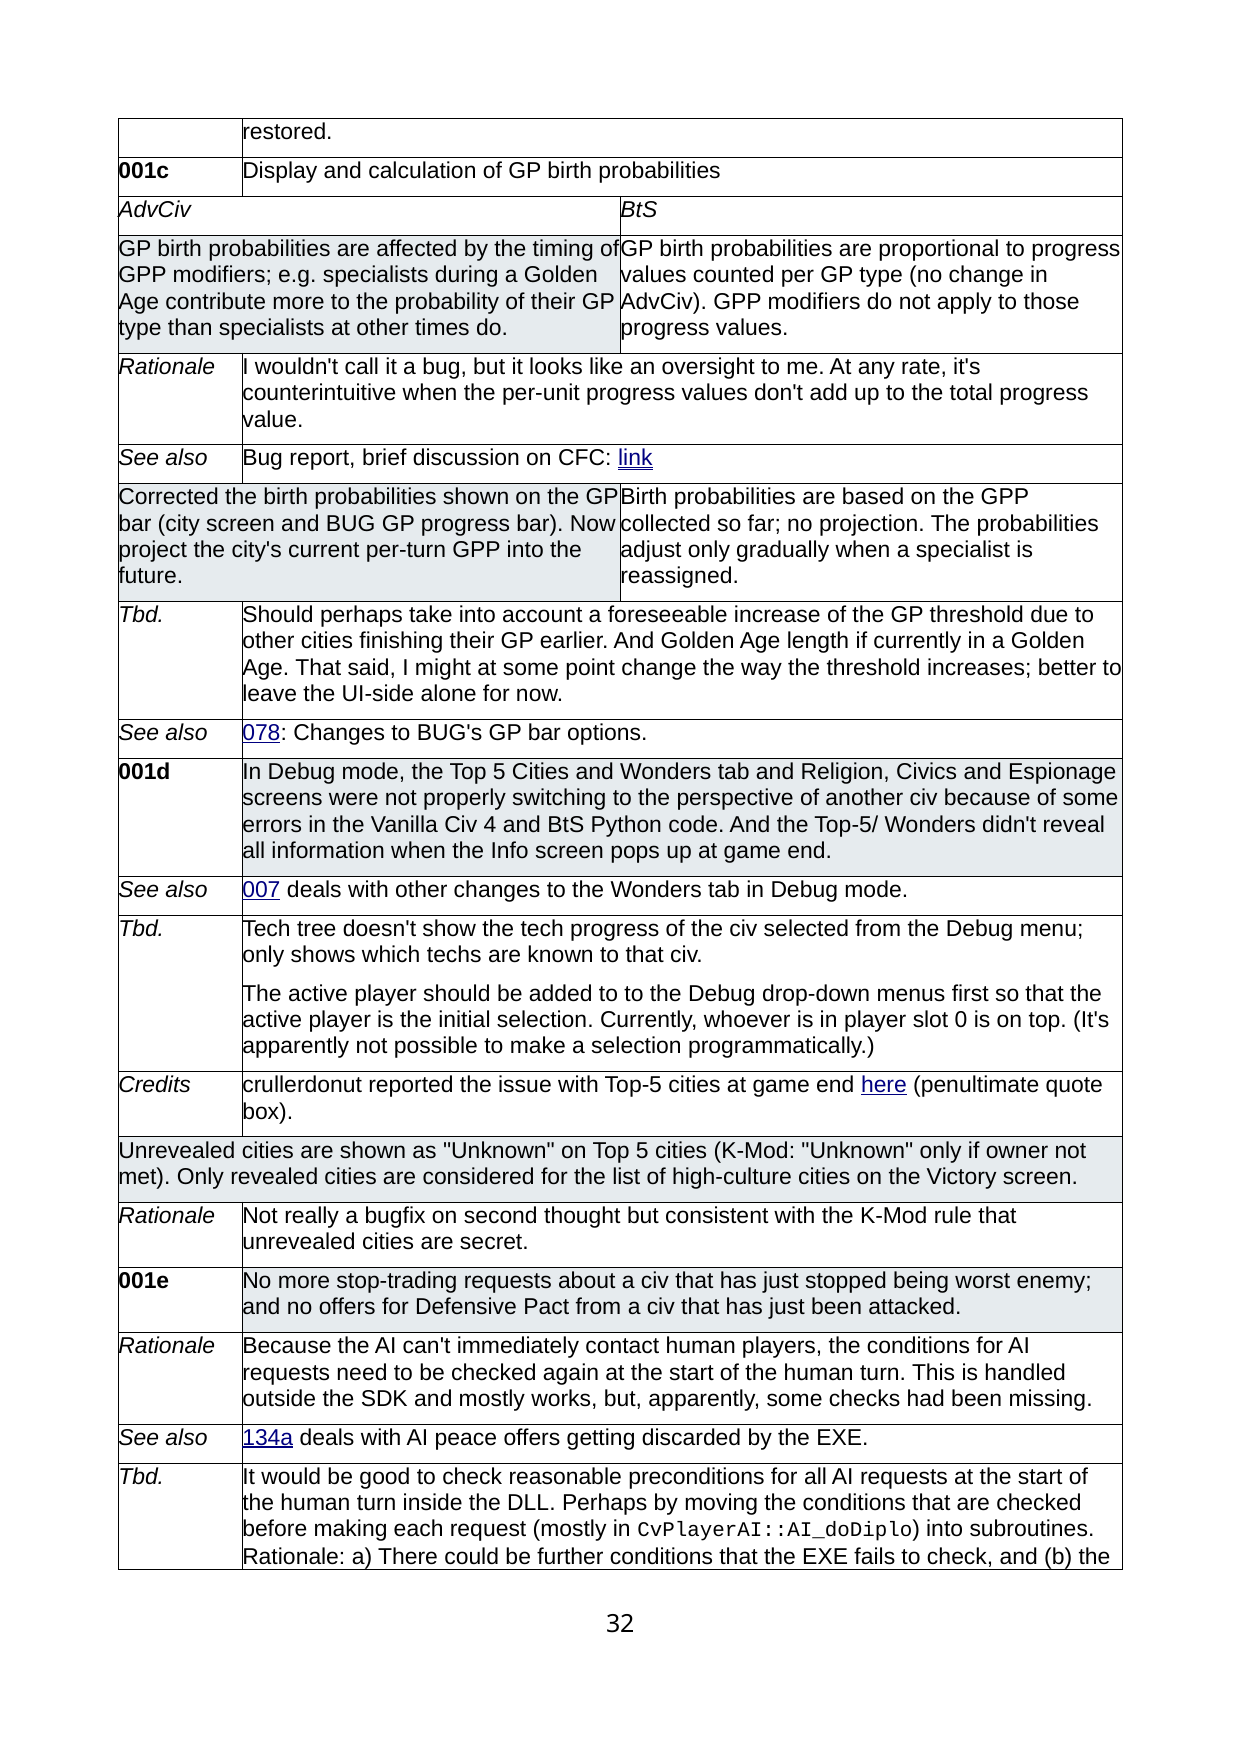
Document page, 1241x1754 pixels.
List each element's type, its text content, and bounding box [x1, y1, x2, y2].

table_cell GP birth probabilities are affected by the timing of GPP modifiers; e.g. specialists during a Golden Age contribute more to the probability of their GP type than specialists at other times do. [119, 236, 620, 353]
table_cell Tech tree doesn't show the tech progress of the civ selected from the Debug menu; only shows which techs are known to that civ. The active player should be added to to the Debug drop-down menus first so that the active player is the initial selection. Currently, whoever is in player slot 0 is on top. (It's apparently not possible to make a selection programmatically.) [243, 916, 1122, 1071]
table_cell 001e [119, 1268, 242, 1332]
table_cell See also [119, 1425, 242, 1462]
table_cell AdvCiv [119, 197, 620, 235]
table_cell Credits [119, 1072, 242, 1136]
table_cell GP birth probabilities are proportional to progress values counted per GP type (no change in AdvCiv). GPP modifiers do not apply to those progress values. [621, 236, 1122, 353]
table_cell Because the AI can't immediately contact human players, the conditions for AI requests need to be checked again at the start of the human turn. This is handled outside the SDK and mostly works, but, apparently, some checks had been missing. [243, 1333, 1122, 1424]
table_cell [119, 119, 242, 157]
table_cell Rationale [119, 1203, 242, 1267]
table_cell 078: Changes to BUG's GP bar options. [243, 720, 1122, 758]
table_cell In Debug mode, the Top 5 Cities and Wonders tab and Religion, Civics and Espionage screens were not properly switching to the perspective of another civ because of some errors in the Vanilla Civ 4 and BtS Python code. And the Top-5/ Wonders didn't reveal all information when the Info screen pops up at game end. [243, 759, 1122, 876]
table_cell No more stop-trading requests about a civ that has just stopped being worst enemy; and no offers for Defensive Pact from a civ that has just been attacked. [243, 1268, 1122, 1332]
table_cell Bug report, brief discussion on CFC: link [243, 445, 1122, 483]
table_cell Rationale [119, 354, 242, 444]
table_cell Corrected the birth probabilities shown on the GP bar (city screen and BUG GP progress bar). Now project the city's current per-turn GPP into the future. [119, 484, 620, 601]
table_cell Tbd. [119, 1464, 242, 1569]
table_cell Display and calculation of GP birth probabilities [243, 158, 1122, 196]
table_cell restored. [243, 119, 1122, 157]
table_cell I wouldn't call it a bug, but it looks like an oversight to me. At any rate, it's counterintuitive when the per-unit progress values don't add up to the total progress value. [243, 354, 1122, 444]
table_cell Unrevealed cities are shown as "Unknown" on Top 5 cities (K-Mod: "Unknown" only if owner not met). Only revealed cities are considered for the list of high-culture cities on the Victory screen. [119, 1137, 1122, 1202]
table_cell See also [119, 445, 242, 483]
table_cell Not really a bugfix on second thought but consistent with the K-Mod rule that unrevealed cities are secret. [243, 1203, 1122, 1267]
table_cell 007 deals with other changes to the Wonders tab in Debug mode. [243, 877, 1122, 914]
table_cell 134a deals with AI peace offers getting discarded by the EXE. [243, 1425, 1122, 1462]
table_cell See also [119, 720, 242, 758]
table_cell BtS [621, 197, 1122, 235]
table_cell Tbd. [119, 602, 242, 719]
table_cell Should perhaps take into account a foreseeable increase of the GP threshold due to other cities finishing their GP earlier. And Golden Age length if currently in a Golden Age. That said, I might at some point change the way the threshold increases; better to leave the UI-side alone for now. [243, 602, 1122, 719]
table_cell Tbd. [119, 916, 242, 1071]
table_cell Birth probabilities are based on the GPP collected so far; no projection. The probabilities adjust only gradually when a specialist is reassigned. [621, 484, 1122, 601]
table_cell 001c [119, 158, 242, 196]
table_cell crullerdonut reported the issue with Top-5 cities at game end here (penultimate quote box). [243, 1072, 1122, 1136]
table_cell It would be good to check reasonable preconditions for all AI requests at the start of the human turn inside the DLL. Perhaps by moving the conditions that are checked before making each request (mostly in CvPlayerAI::AI_doDiplo) into subroutines. Rationale: a) There could be further conditions that the EXE fails to check, and (b) the [243, 1464, 1122, 1569]
table_cell 001d [119, 759, 242, 876]
table_cell See also [119, 877, 242, 914]
table_cell Rationale [119, 1333, 242, 1424]
